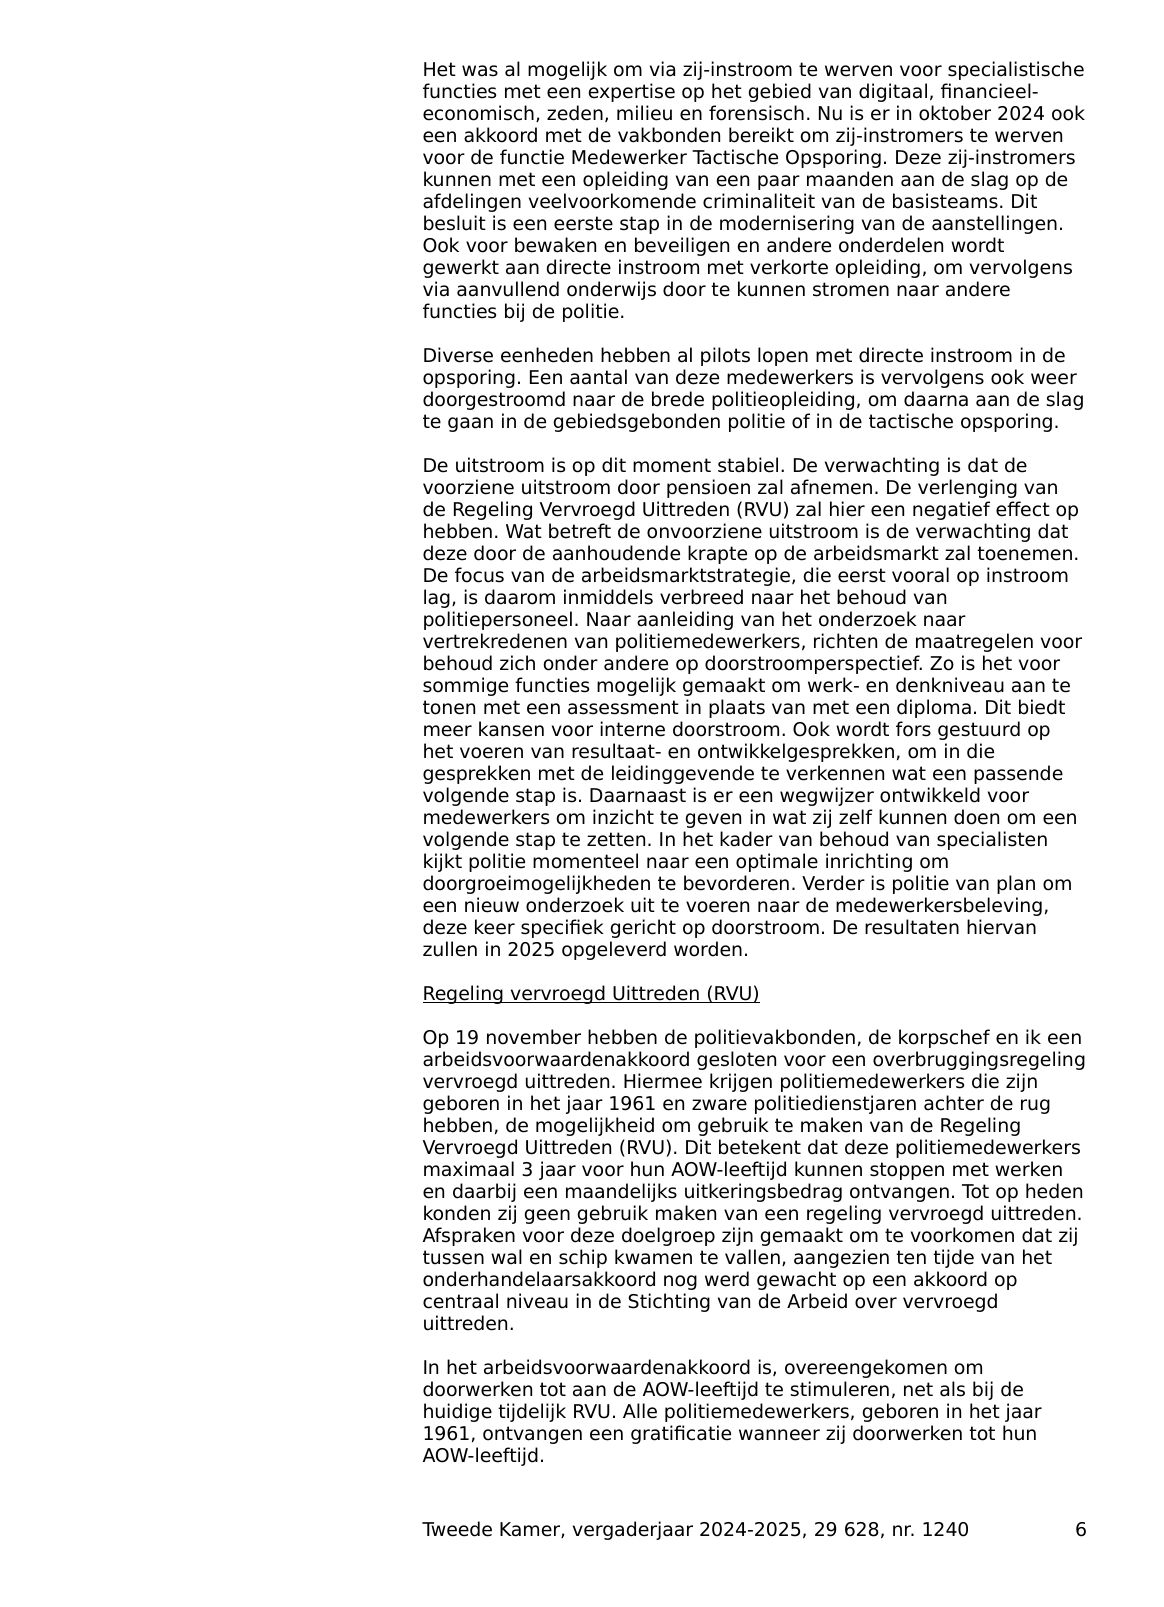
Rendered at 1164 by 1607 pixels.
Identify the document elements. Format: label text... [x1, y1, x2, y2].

text Op 19 november hebben de politievakbonden, de korpschef en ik een arbeidsvoorwaardenakkoord gesloten voor een overbruggingsregeling vervroegd uittreden. Hiermee krijgen politiemedewerkers die zijn geboren in het jaar 1961 en zware politiedienstjaren achter de rug hebben, de mogelijkheid om gebruik te maken van de Regeling Vervroegd Uittreden (RVU). Dit betekent dat deze politiemedewerkers maximaal 3 jaar voor hun AOW-leeftijd kunnen stoppen met werken en daarbij een maandelijks uitkeringsbedrag ontvangen. Tot op heden konden zij geen gebruik maken van een regeling vervroegd uittreden. Afspraken voor deze doelgroep zijn gemaakt om te voorkomen dat zij tussen wal en schip kwamen te vallen, aangezien ten tijde van het onderhandelaarsakkoord nog werd gewacht op een akkoord op centraal niveau in de Stichting van de Arbeid over vervroegd uittreden. [422, 1027, 1087, 1335]
text Diverse eenheden hebben al pilots lopen met directe instroom in de opsporing. Een aantal van deze medewerkers is vervolgens ook weer doorgestroomd naar de brede politieopleiding, om daarna aan de slag te gaan in de gebiedsgebonden politie of in de tactische opsporing. [422, 345, 1087, 433]
text De uitstroom is op dit moment stabiel. De verwachting is dat de voorziene uitstroom door pensioen zal afnemen. De verlenging van de Regeling Vervroegd Uittreden (RVU) zal hier een negatief effect op hebben. Wat betreft de onvoorziene uitstroom is de verwachting dat deze door de aanhoudende krapte op de arbeidsmarkt zal toenemen. De focus van de arbeidsmarktstrategie, die eerst vooral op instroom lag, is daarom inmiddels verbreed naar het behoud van politiepersoneel. Naar aanleiding van het onderzoek naar vertrekredenen van politiemedewerkers, richten de maatregelen voor behoud zich onder andere op doorstroomperspectief. Zo is het voor sommige functies mogelijk gemaakt om werk- en denkniveau aan te tonen met een assessment in plaats van met een diploma. Dit biedt meer kansen voor interne doorstroom. Ook wordt fors gestuurd op het voeren van resultaat- en ontwikkelgesprekken, om in die gesprekken met de leidinggevende te verkennen wat een passende volgende stap is. Daarnaast is er een wegwijzer ontwikkeld voor medewerkers om inzicht te geven in wat zij zelf kunnen doen om een volgende stap te zetten. In het kader van behoud van specialisten kijkt politie momenteel naar een optimale inrichting om doorgroeimogelijkheden te bevorderen. Verder is politie van plan om een nieuw onderzoek uit te voeren naar de medewerkersbeleving, deze keer specifiek gericht op doorstroom. De resultaten hiervan zullen in 2025 opgeleverd worden. [422, 455, 1087, 961]
subtitle Regeling vervroegd Uittreden (RVU) [422, 983, 1087, 1005]
text In het arbeidsvoorwaardenakkoord is, overeengekomen om doorwerken tot aan de AOW-leeftijd te stimuleren, net als bij de huidige tijdelijk RVU. Alle politiemedewerkers, geboren in het jaar 1961, ontvangen een gratificatie wanneer zij doorwerken tot hun AOW-leeftijd. [422, 1357, 1087, 1467]
text Het was al mogelijk om via zij-instroom te werven voor specialistische functies met een expertise op het gebied van digitaal, financieel-economisch, zeden, milieu en forensisch. Nu is er in oktober 2024 ook een akkoord met de vakbonden bereikt om zij-instromers te werven voor de functie Medewerker Tactische Opsporing. Deze zij-instromers kunnen met een opleiding van een paar maanden aan de slag op de afdelingen veelvoorkomende criminaliteit van de basisteams. Dit besluit is een eerste stap in de modernisering van de aanstellingen. Ook voor bewaken en beveiligen en andere onderdelen wordt gewerkt aan directe instroom met verkorte opleiding, om vervolgens via aanvullend onderwijs door te kunnen stromen naar andere functies bij de politie. [422, 59, 1087, 323]
